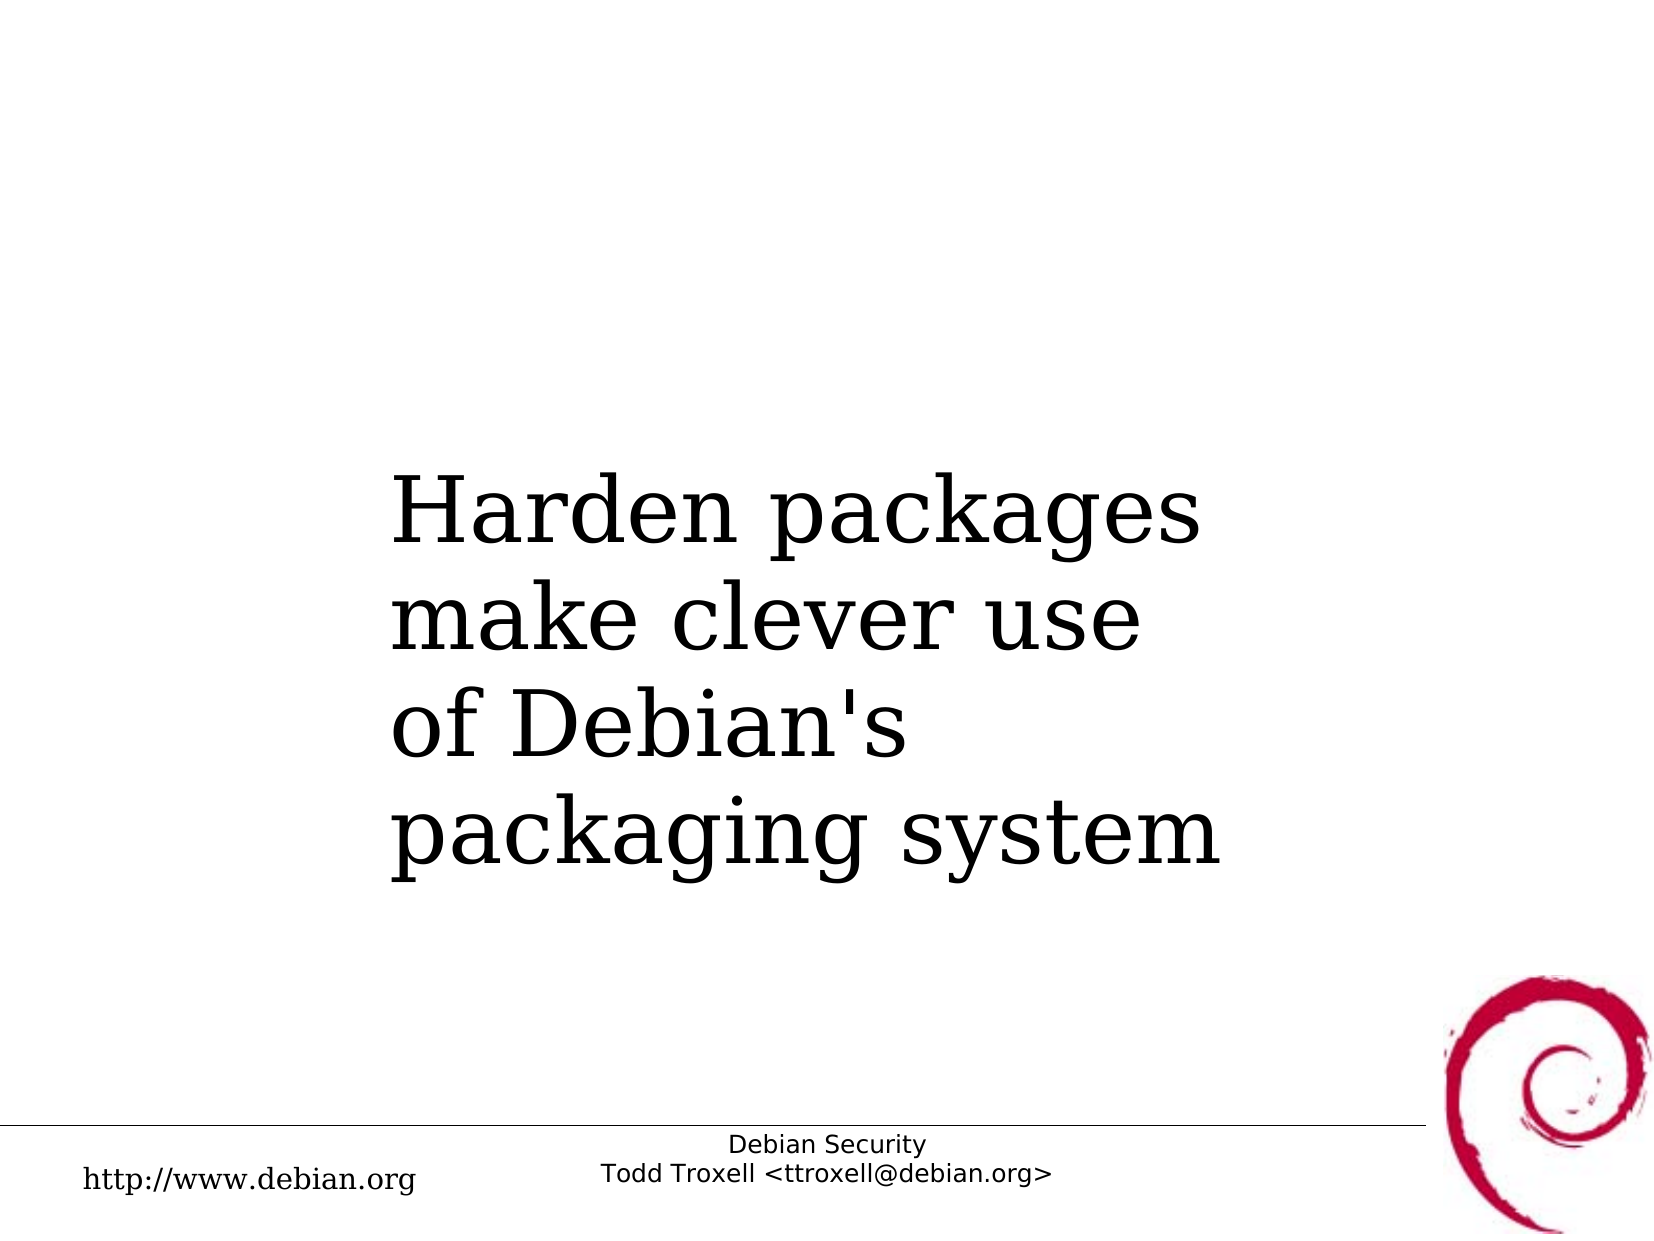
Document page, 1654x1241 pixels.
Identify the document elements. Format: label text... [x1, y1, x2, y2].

text_box Harden packages make clever use of Debian's packaging system [375, 450, 1276, 893]
picture [1443, 975, 1654, 1234]
